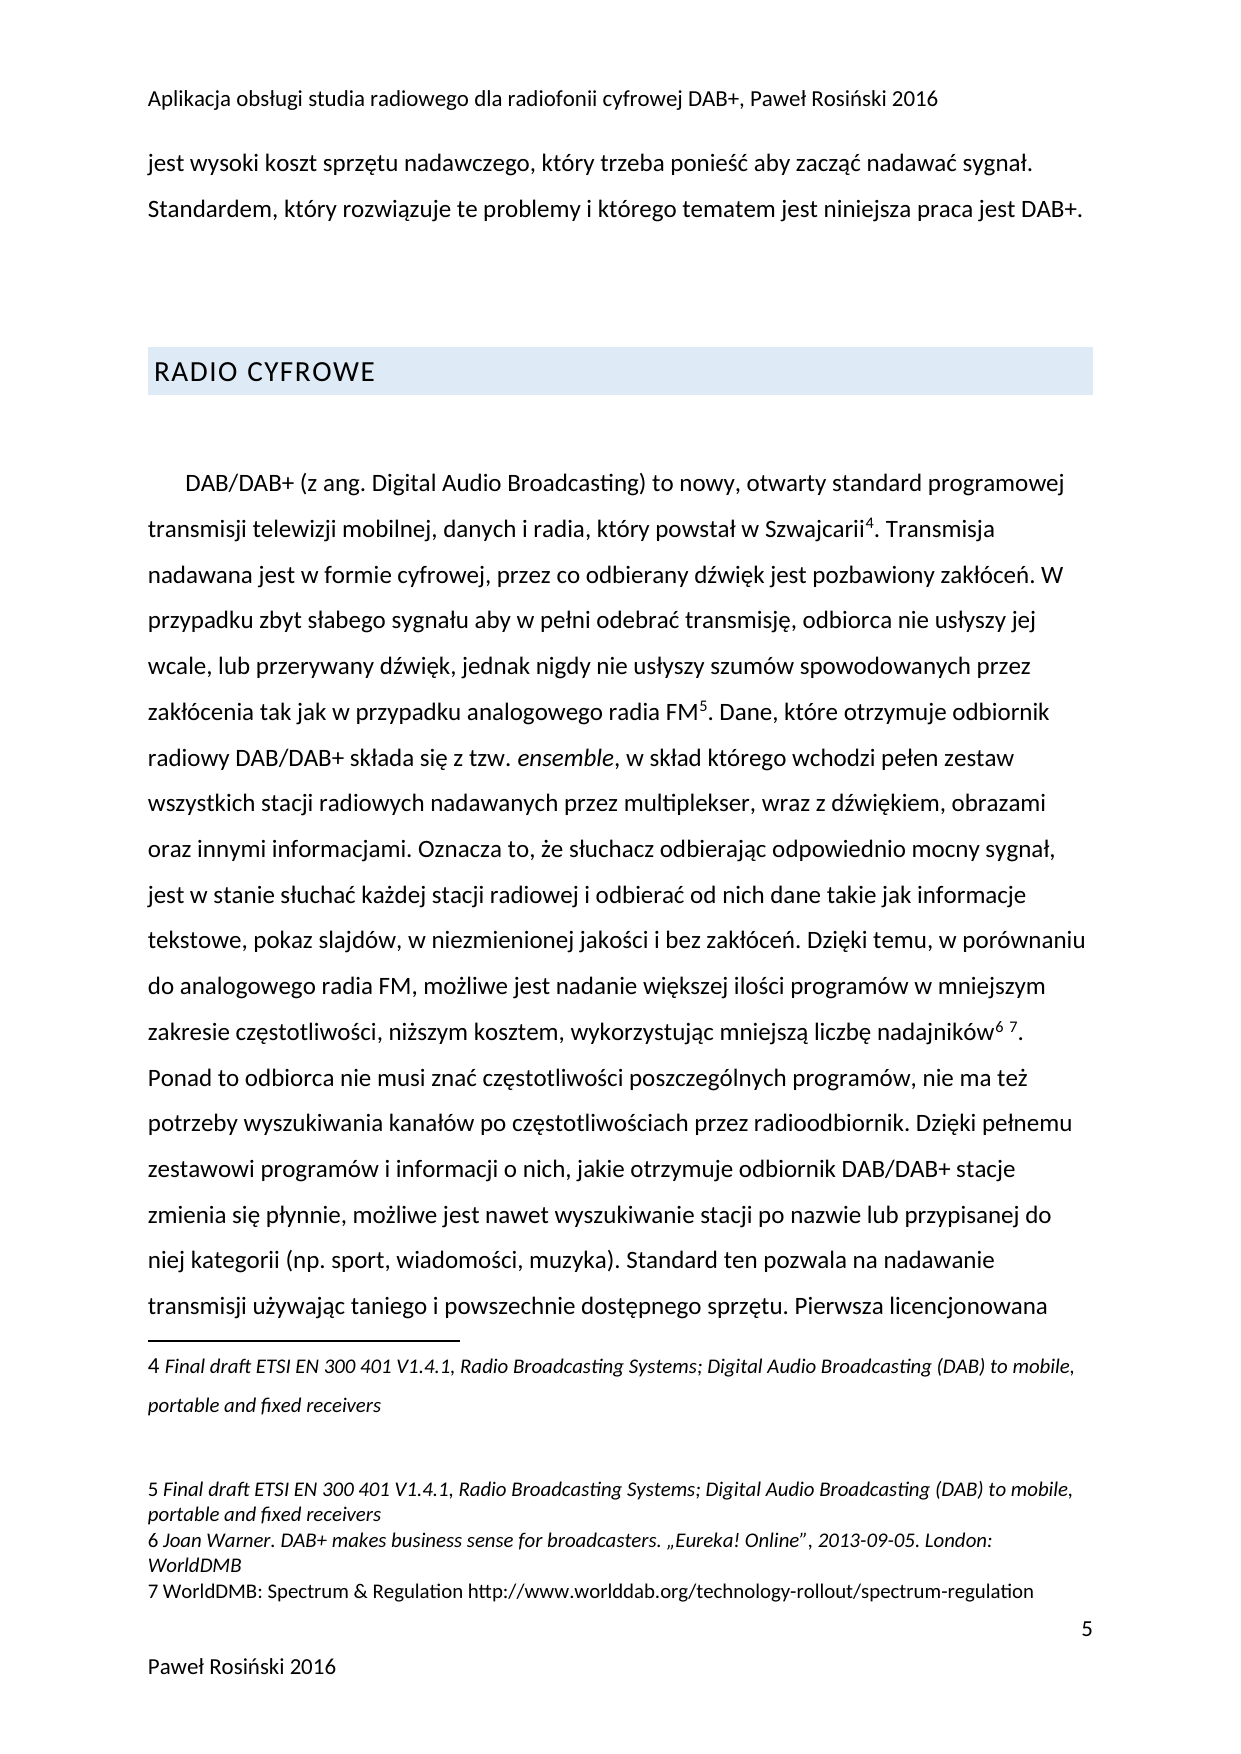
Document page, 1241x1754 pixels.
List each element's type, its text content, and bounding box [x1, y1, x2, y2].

text jest wysoki koszt sprzętu nadawczego, który trzeba ponieść aby zacząć nadawać sygnał. Standardem, który rozwiązuje te problemy i którego tematem jest niniejsza praca jest DAB+. [148, 148, 1093, 224]
text Final draft ETSI EN 300 401 V1.4.1, Radio Broadcasting Systems; Digital Audio Broadcasting (DAB) to mobile, portable and fixed receivers [148, 1476, 1093, 1527]
text DAB/DAB+ (z ang. Digital Audio Broadcasting) to nowy, otwarty standard programowej transmisji telewizji mobilnej, danych i radia, który powstał w Szwajcarii. Transmisja nadawana jest w formie cyfrowej, przez co odbierany dźwięk jest pozbawiony zakłóceń. W przypadku zbyt słabego sygnału aby w pełni odebrać transmisję, odbiorca nie usłyszy jej wcale, lub przerywany dźwięk, jednak nigdy nie usłyszy szumów spowodowanych przez zakłócenia tak jak w przypadku analogowego radia FM. Dane, które otrzymuje odbiornik radiowy DAB/DAB+ składa się z tzw. ensemble, w skład którego wchodzi pełen zestaw wszystkich stacji radiowych nadawanych przez multiplekser, wraz z dźwiękiem, obrazami oraz innymi informacjami. Oznacza to, że słuchacz odbierając odpowiednio mocny sygnał, jest w stanie słuchać każdej stacji radiowej i odbierać od nich dane takie jak informacje tekstowe, pokaz slajdów, w niezmienionej jakości i bez zakłóceń. Dzięki temu, w porównaniu do analogowego radia FM, możliwe jest nadanie większej ilości programów w mniejszym zakresie częstotliwości, niższym kosztem, wykorzystując mniejszą liczbę nadajników . Ponad to odbiorca nie musi znać częstotliwości poszczególnych programów, nie ma też potrzeby wyszukiwania kanałów po częstotliwościach przez radioodbiornik. Dzięki pełnemu zestawowi programów i informacji o nich, jakie otrzymuje odbiornik DAB/DAB+ stacje zmienia się płynnie, możliwe jest nawet wyszukiwanie stacji po nazwie lub przypisanej do niej kategorii (np. sport, wiadomości, muzyka). Standard ten pozwala na nadawanie transmisji używając taniego i powszechnie dostępnego sprzętu. Pierwsza licencjonowana [148, 467, 1093, 1321]
text Joan Warner. DAB+ makes business sense for broadcasters. „Eureka! Online”, 2013-09-05. London: WorldDMB [148, 1527, 1093, 1578]
text WorldDMB: Spectrum & Regulation http://www.worlddab.org/technology-rollout/spectrum-regulation [148, 1578, 1093, 1603]
text Final draft ETSI EN 300 401 V1.4.1, Radio Broadcasting Systems; Digital Audio Broadcasting (DAB) to mobile, portable and fixed receivers [148, 1351, 1093, 1417]
text Radio cyfrowe [154, 354, 1086, 389]
